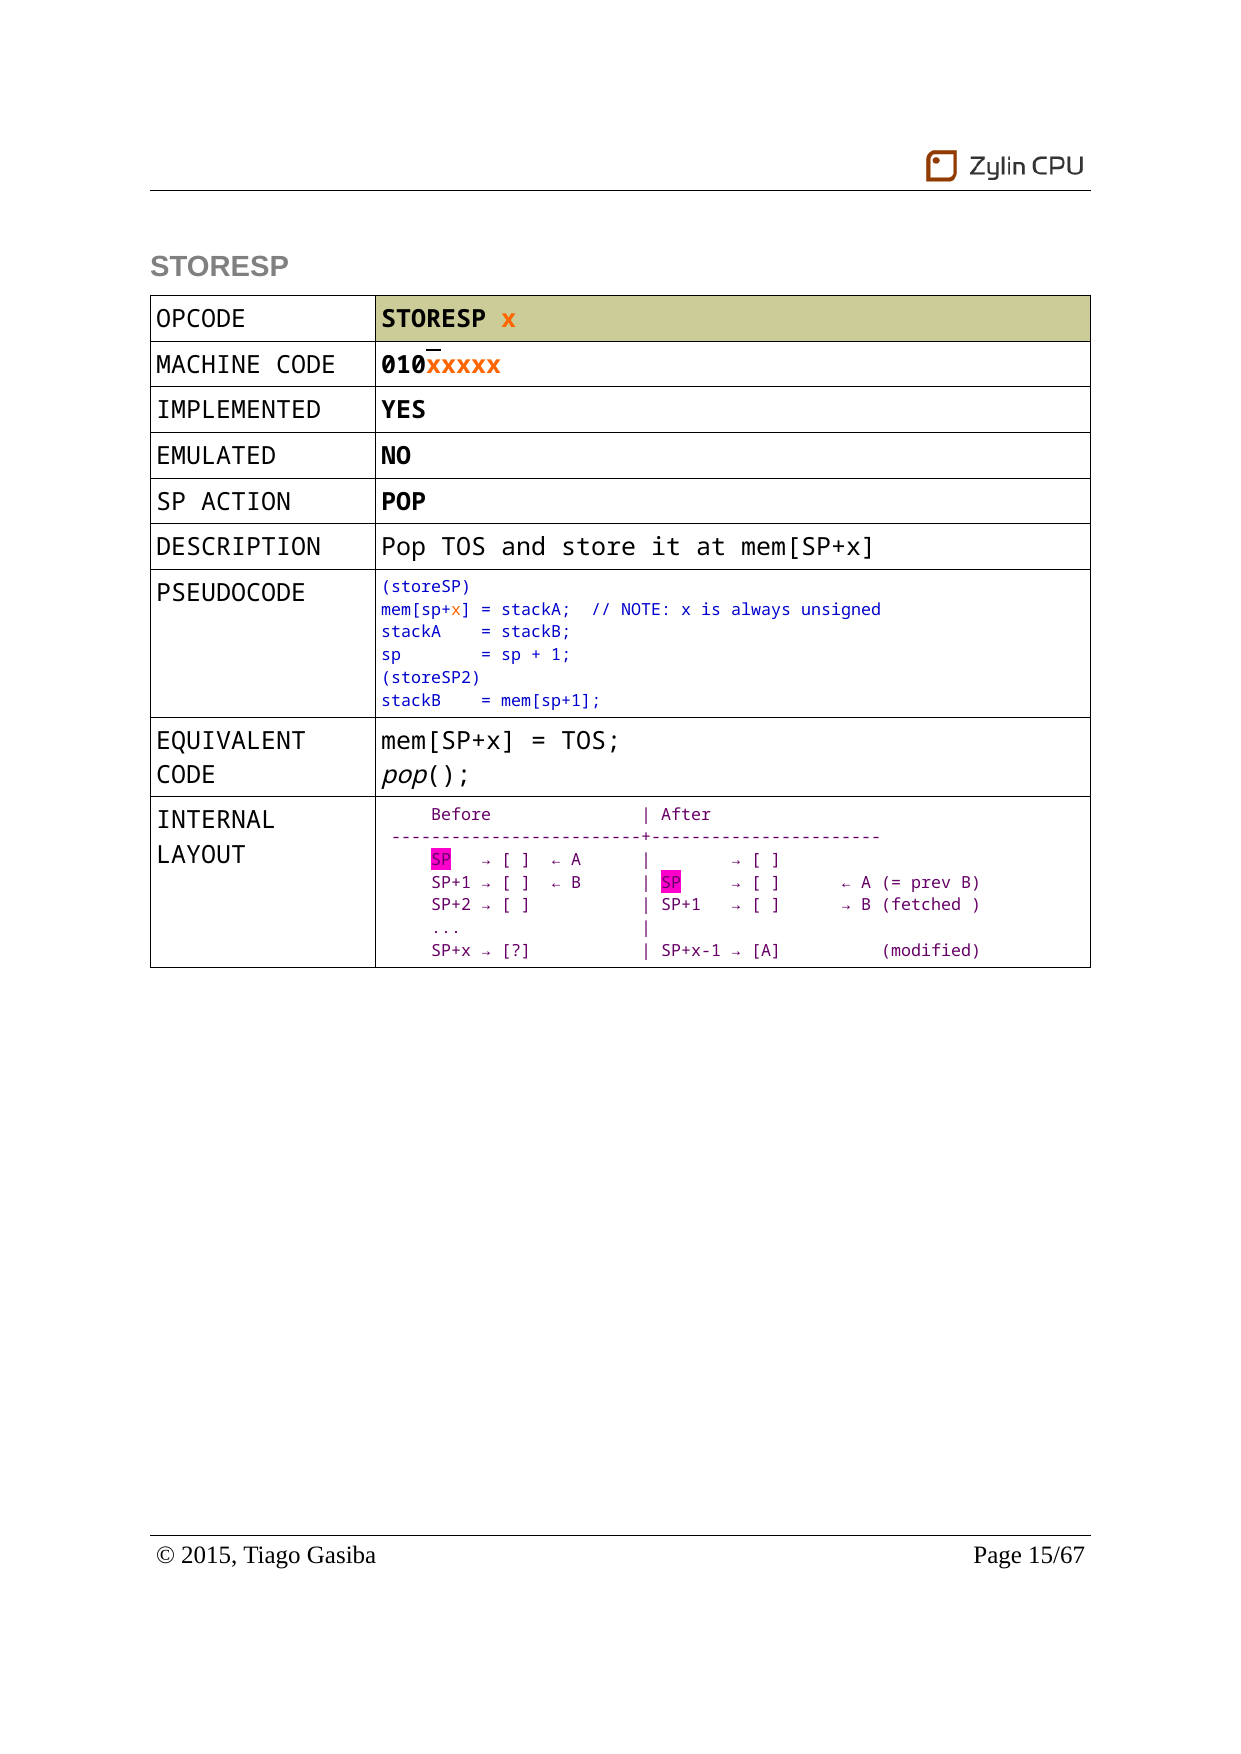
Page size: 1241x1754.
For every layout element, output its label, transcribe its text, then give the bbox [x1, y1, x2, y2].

subtitle STORESP [150, 249, 1091, 283]
table_cell POP [376, 479, 1090, 523]
table_cell PSEUDOCODE [151, 570, 375, 717]
table_cell MACHINE CODE [151, 342, 375, 386]
table_cell YES [376, 387, 1090, 432]
table_header STORESP x [376, 296, 1090, 341]
table_cell Pop TOS and store it at mem[SP+x] [376, 524, 1090, 569]
table_cell mem[SP+x] = TOS; pop(); [376, 718, 1090, 796]
table_cell (storeSP) mem[sp+x] = stackA; // NOTE: x is always unsigned stackA = stackB; sp = sp + 1; (storeSP2) stackB = mem[sp+1]; [376, 570, 1090, 717]
picture [922, 148, 1151, 185]
table_cell EQUIVALENT CODE [151, 718, 375, 796]
table_cell NO [376, 433, 1090, 478]
table_cell DESCRIPTION [151, 524, 375, 569]
table_cell IMPLEMENTED [151, 387, 375, 432]
table_cell INTERNAL LAYOUT [151, 797, 375, 967]
table_cell Before | After -------------------------+----------------------- SP → [ ] ← A | → [ ] SP+1 → [ ] ← B | SP → [ ] ← A (= prev B) SP+2 → [ ] | SP+1 → [ ] → B (fetched ) ... | SP+x → [?] | SP+x-1 → [A] (modified) [376, 797, 1090, 967]
table_cell 010xxxxx [376, 342, 1090, 386]
table_cell SP ACTION [151, 479, 375, 523]
table_cell EMULATED [151, 433, 375, 478]
table_header OPCODE [151, 296, 375, 341]
